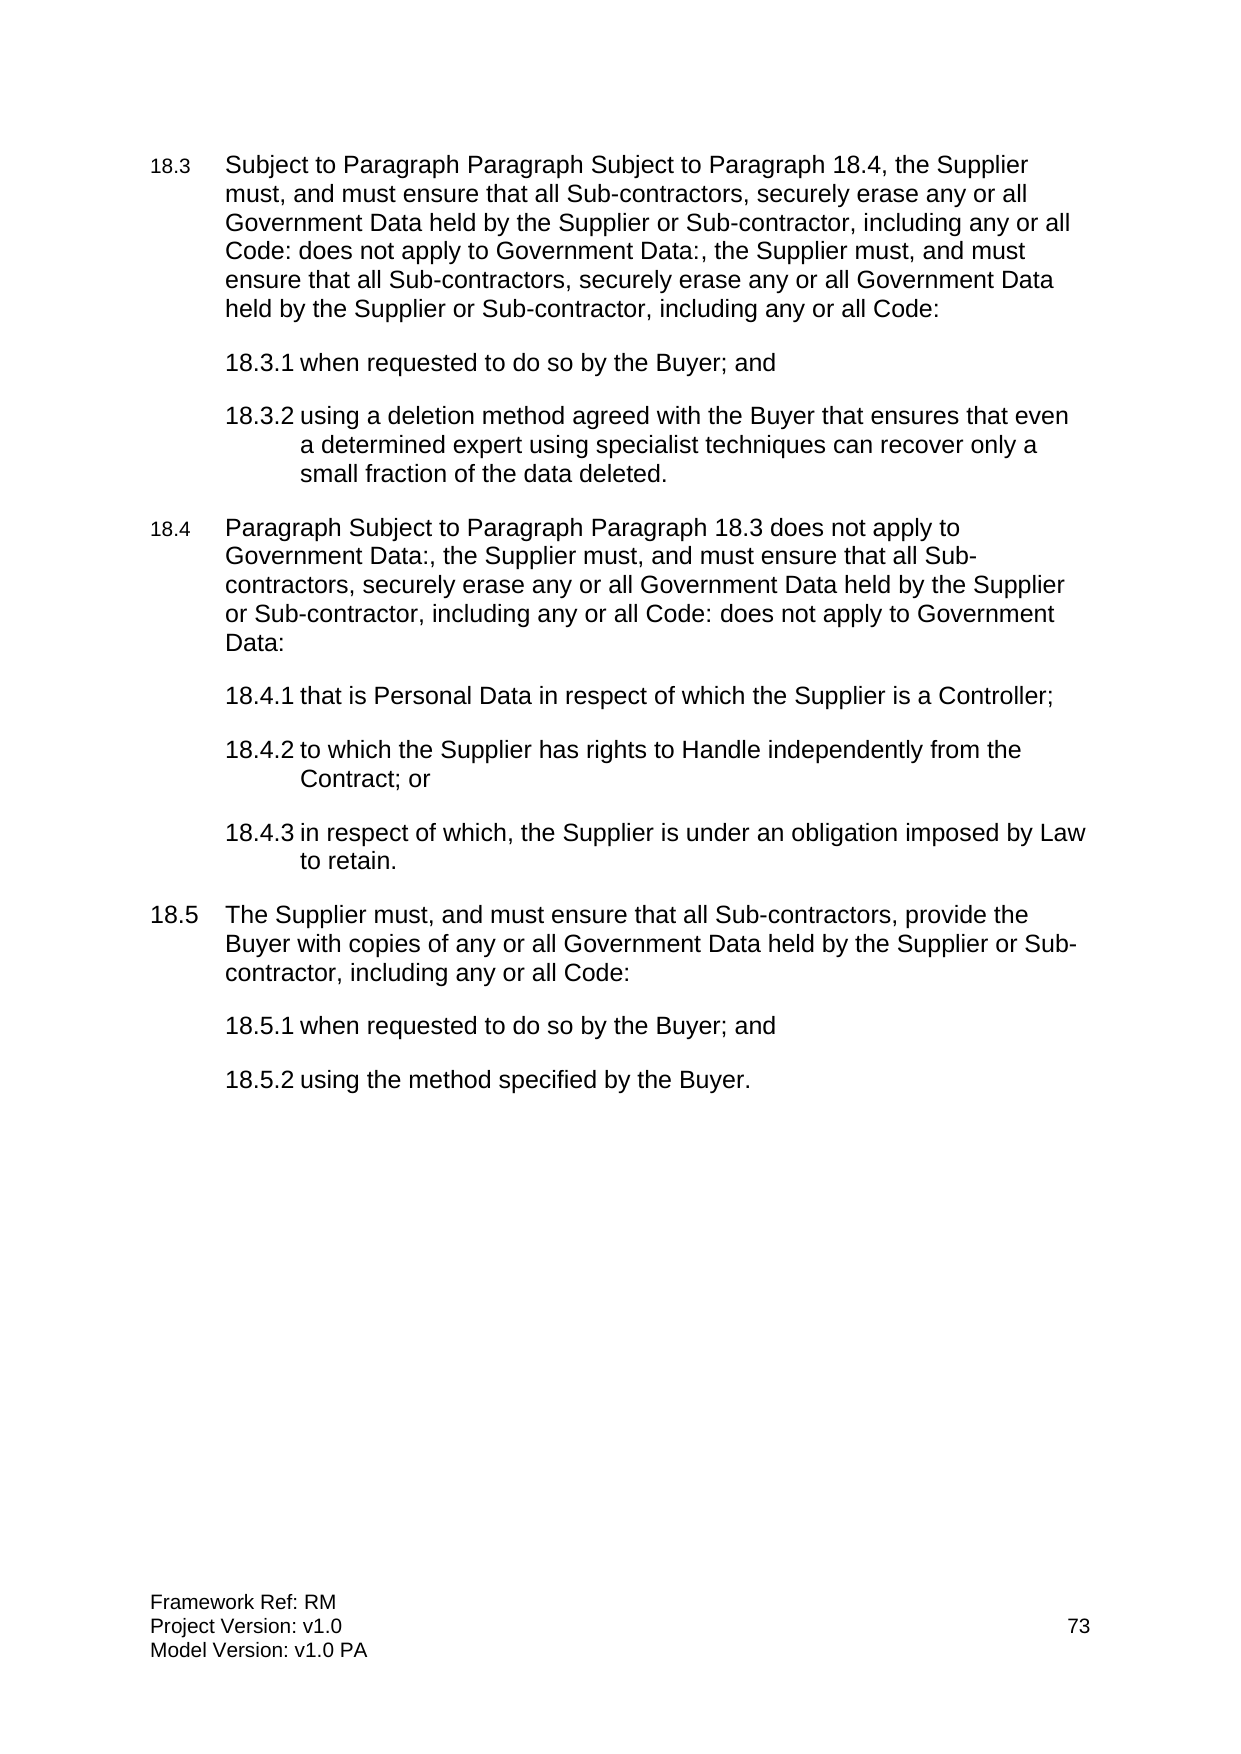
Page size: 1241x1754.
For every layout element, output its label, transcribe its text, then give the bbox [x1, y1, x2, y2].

list in respect of which, the Supplier is under an obligation imposed by Law to retain. [225, 817, 1091, 875]
list when requested to do so by the Buyer; and [225, 347, 1091, 376]
list Subject to Paragraph 18.4, the Supplier must, and must ensure that all Sub-contractors, securely erase any or all Government Data held by the Supplier or Sub-contractor, including any or all Code: [150, 150, 1091, 322]
list The Supplier must, and must ensure that all Sub-contractors, provide the Buyer with copies of any or all Government Data held by the Supplier or Sub-contractor, including any or all Code: [150, 900, 1091, 986]
list Paragraph 18.3 does not apply to Government Data: [150, 512, 1091, 656]
list to which the Supplier has rights to Handle independently from the Contract; or [225, 735, 1091, 792]
list using a deletion method agreed with the Buyer that ensures that even a determined expert using specialist techniques can recover only a small fraction of the data deleted. [225, 401, 1091, 487]
list using the method specified by the Buyer. [225, 1065, 1091, 1094]
list that is Personal Data in respect of which the Supplier is a Controller; [225, 681, 1091, 710]
list when requested to do so by the Buyer; and [225, 1011, 1091, 1040]
